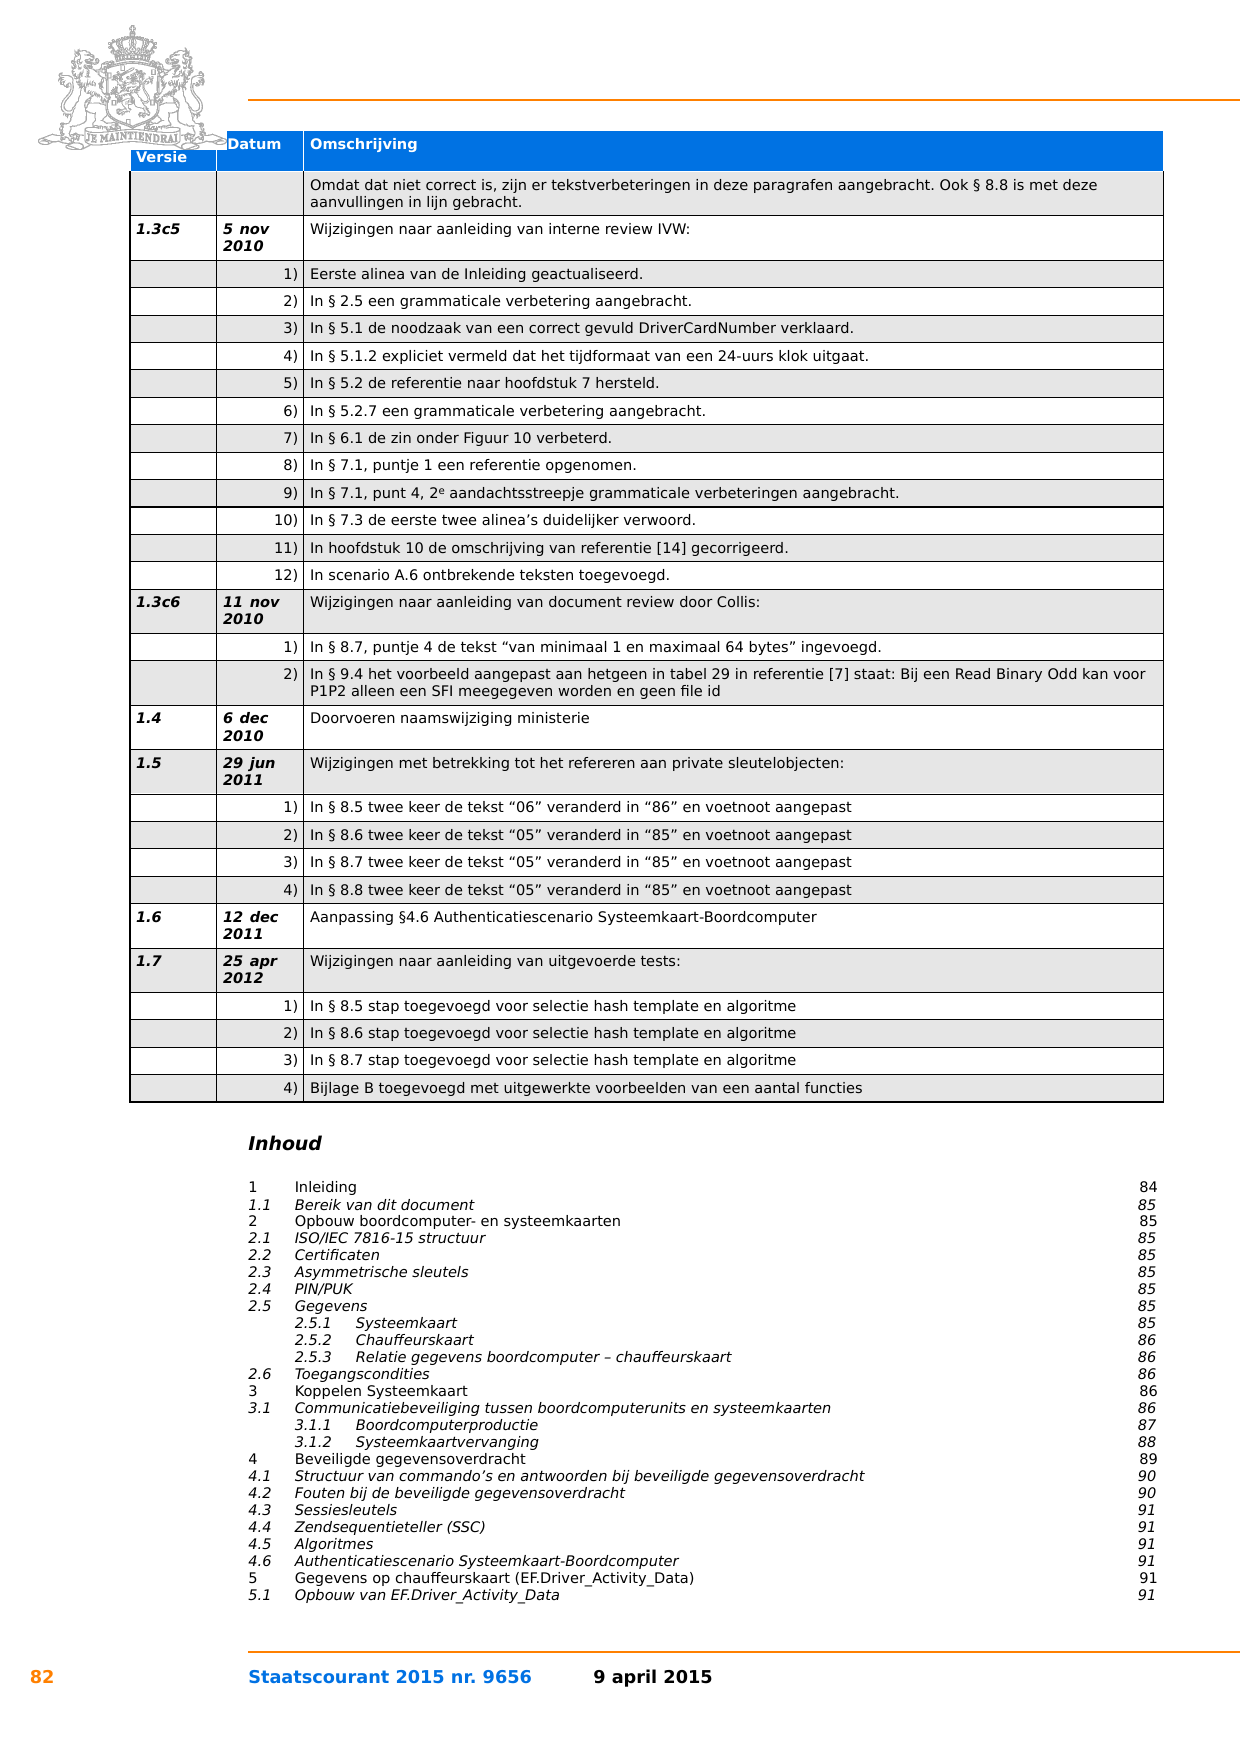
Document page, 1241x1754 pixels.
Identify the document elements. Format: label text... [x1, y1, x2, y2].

table_cell In § 8.5 twee keer de tekst “06” veranderd in “86” en voetnoot aangepast [304, 795, 1163, 821]
table_header Datum [217, 131, 303, 171]
table_cell [131, 261, 216, 287]
table_cell 91 [1096, 1519, 1163, 1536]
table_cell 10) [217, 508, 303, 534]
table_cell 7) [217, 425, 303, 452]
table_cell In § 8.6 twee keer de tekst “05” veranderd in “85” en voetnoot aangepast [304, 822, 1163, 848]
table_cell 2.5.1 [289, 1315, 350, 1332]
table_cell [248, 1417, 289, 1434]
table_cell In § 8.8 twee keer de tekst “05” veranderd in “85” en voetnoot aangepast [304, 877, 1163, 903]
table_cell [131, 822, 216, 848]
table_cell 11 nov 2010 [217, 590, 303, 633]
table_cell 2.2 [248, 1247, 289, 1264]
table_cell 2.5 [248, 1298, 289, 1315]
table_cell [248, 1315, 289, 1332]
table_cell 86 [1096, 1332, 1163, 1349]
table_cell 3.1.1 [289, 1417, 350, 1434]
table_cell In § 8.6 stap toegevoegd voor selectie hash template en algoritme [304, 1020, 1163, 1047]
table_cell [131, 316, 216, 342]
table_cell Algoritmes [289, 1536, 1096, 1553]
table_cell 4) [217, 877, 303, 903]
table_cell Gegevens op chauffeurskaart (EF.Driver_Activity_Data) [289, 1570, 1096, 1587]
table_cell Bereik van dit document [289, 1196, 1096, 1213]
table_cell 1.6 [131, 904, 216, 947]
table_cell 86 [1096, 1349, 1163, 1366]
table_cell 29 jun 2011 [217, 750, 303, 793]
table_cell 4.1 [248, 1468, 289, 1485]
table_cell Authenticatiescenario Systeemkaart-Boordcomputer [289, 1553, 1096, 1570]
table_cell Eerste alinea van de Inleiding geactualiseerd. [304, 261, 1163, 287]
table_cell Chauffeurskaart [350, 1332, 1096, 1349]
table_cell [131, 343, 216, 369]
table_cell [131, 1020, 216, 1047]
table_cell In § 7.1, puntje 1 een referentie opgenomen. [304, 453, 1163, 479]
table_cell In § 5.2 de referentie naar hoofdstuk 7 hersteld. [304, 370, 1163, 397]
table_cell Relatie gegevens boordcomputer – chauffeurskaart [350, 1349, 1096, 1366]
table_cell 91 [1096, 1502, 1163, 1519]
table_cell 9) [217, 480, 303, 506]
table_cell 1.7 [131, 949, 216, 992]
table_cell 2.4 [248, 1281, 289, 1298]
table_header Omschrijving [304, 131, 1163, 171]
table_cell Systeemkaartvervanging [350, 1434, 1096, 1451]
table_cell 4.5 [248, 1536, 289, 1553]
table_cell 12) [217, 562, 303, 588]
table_cell [131, 849, 216, 876]
table_cell 8) [217, 453, 303, 479]
table_cell 1) [217, 795, 303, 821]
table_cell 5.1 [248, 1587, 289, 1604]
table_cell Wijzigingen naar aanleiding van document review door Collis: [304, 590, 1163, 633]
table_cell 5 [248, 1570, 289, 1587]
table_header Versie [131, 150, 216, 171]
table_cell In § 6.1 de zin onder Figuur 10 verbeterd. [304, 425, 1163, 452]
table_cell Bijlage B toegevoegd met uitgewerkte voorbeelden van een aantal functies [304, 1075, 1163, 1101]
table_cell In § 5.1.2 expliciet vermeld dat het tijdformaat van een 24-uurs klok uitgaat. [304, 343, 1163, 369]
table_cell 2.5.3 [289, 1349, 350, 1366]
subtitle Inhoud [248, 1132, 1163, 1154]
table_cell 1.1 [248, 1196, 289, 1213]
table_cell 85 [1096, 1298, 1163, 1315]
table_cell 3.1 [248, 1400, 289, 1417]
table_cell Sessiesleutels [289, 1502, 1096, 1519]
table_cell [131, 370, 216, 397]
table_cell [217, 172, 303, 215]
table_cell Asymmetrische sleutels [289, 1264, 1096, 1281]
table_cell 3) [217, 1048, 303, 1074]
table_cell 2.1 [248, 1230, 289, 1247]
table_cell [131, 1048, 216, 1074]
table_cell 91 [1096, 1587, 1163, 1604]
table_cell 1.5 [131, 750, 216, 793]
table_cell 6) [217, 398, 303, 424]
table_cell 2 [248, 1213, 289, 1230]
table_cell In scenario A.6 ontbrekende teksten toegevoegd. [304, 562, 1163, 588]
table_cell In § 7.1, punt 4, 2e aandachtsstreepje grammaticale verbeteringen aangebracht. [304, 480, 1163, 506]
table_cell [248, 1349, 289, 1366]
table_cell In § 5.1 de noodzaak van een correct gevuld DriverCardNumber verklaard. [304, 316, 1163, 342]
table_cell In § 2.5 een grammaticale verbetering aangebracht. [304, 288, 1163, 314]
table_cell 3.1.2 [289, 1434, 350, 1451]
table_cell 86 [1096, 1400, 1163, 1417]
table_cell 85 [1096, 1213, 1163, 1230]
table_cell Omdat dat niet correct is, zijn er tekstverbeteringen in deze paragrafen aangebracht. Ook § 8.8 is met deze aanvullingen in lijn gebracht. [304, 172, 1163, 215]
table_cell Doorvoeren naamswijziging ministerie [304, 706, 1163, 749]
table_cell [248, 1332, 289, 1349]
table_cell ISO/IEC 7816-15 structuur [289, 1230, 1096, 1247]
table_cell 88 [1096, 1434, 1163, 1451]
table_cell [131, 172, 216, 215]
table_cell [131, 877, 216, 903]
table_cell 85 [1096, 1281, 1163, 1298]
table_cell 6 dec 2010 [217, 706, 303, 749]
table_cell 1) [217, 261, 303, 287]
table_cell 12 dec 2011 [217, 904, 303, 947]
table_cell [131, 535, 216, 561]
table_cell Fouten bij de beveiligde gegevensoverdracht [289, 1485, 1096, 1502]
table_cell [131, 398, 216, 424]
table_cell Koppelen Systeemkaart [289, 1383, 1096, 1400]
table_cell 90 [1096, 1485, 1163, 1502]
table_cell In § 8.7 stap toegevoegd voor selectie hash template en algoritme [304, 1048, 1163, 1074]
table_cell 2) [217, 822, 303, 848]
table_cell 3) [217, 316, 303, 342]
table_cell Boordcomputerproductie [350, 1417, 1096, 1434]
table_cell Zendsequentieteller (SSC) [289, 1519, 1096, 1536]
table_cell 1.3c5 [131, 216, 216, 260]
table_cell 86 [1096, 1366, 1163, 1383]
table_cell [131, 480, 216, 506]
table_cell 2.3 [248, 1264, 289, 1281]
table_cell 91 [1096, 1553, 1163, 1570]
table_cell 5 nov 2010 [217, 216, 303, 260]
table_cell 1) [217, 634, 303, 660]
table_cell Systeemkaart [350, 1315, 1096, 1332]
table_cell PIN/PUK [289, 1281, 1096, 1298]
table_cell 91 [1096, 1570, 1163, 1587]
table_cell 4.6 [248, 1553, 289, 1570]
table_cell [131, 634, 216, 660]
table_cell Wijzigingen met betrekking tot het refereren aan private sleutelobjecten: [304, 750, 1163, 793]
table_header Inleiding [289, 1179, 1096, 1196]
table_cell 90 [1096, 1468, 1163, 1485]
table_header 1 [248, 1179, 289, 1196]
table_cell 4 [248, 1451, 289, 1468]
table_cell Beveiligde gegevensoverdracht [289, 1451, 1096, 1468]
table_cell Wijzigingen naar aanleiding van uitgevoerde tests: [304, 949, 1163, 992]
table_cell In § 7.3 de eerste twee alinea’s duidelijker verwoord. [304, 508, 1163, 534]
table_cell 87 [1096, 1417, 1163, 1434]
table_cell Gegevens [289, 1298, 1096, 1315]
table_cell Wijzigingen naar aanleiding van interne review IVW: [304, 216, 1163, 260]
table_cell In § 8.5 stap toegevoegd voor selectie hash template en algoritme [304, 993, 1163, 1019]
table_cell 1.4 [131, 706, 216, 749]
table_cell 2) [217, 661, 303, 705]
table_cell 1) [217, 993, 303, 1019]
table_cell [131, 661, 216, 705]
table_cell [131, 993, 216, 1019]
table_cell 91 [1096, 1536, 1163, 1553]
table_cell [131, 288, 216, 314]
table_cell Opbouw boordcomputer- en systeemkaarten [289, 1213, 1096, 1230]
table_cell [131, 562, 216, 588]
table_cell [131, 453, 216, 479]
table_cell [131, 508, 216, 534]
table_cell 1.3c6 [131, 590, 216, 633]
table_cell 2) [217, 288, 303, 314]
table_cell 25 apr 2012 [217, 949, 303, 992]
table_cell Communicatiebeveiliging tussen boordcomputerunits en systeemkaarten [289, 1400, 1096, 1417]
table_header 84 [1096, 1179, 1163, 1196]
table_cell 86 [1096, 1383, 1163, 1400]
table_cell [131, 1075, 216, 1101]
table_cell [248, 1434, 289, 1451]
table_cell 2.6 [248, 1366, 289, 1383]
table_cell 5) [217, 370, 303, 397]
table_cell 2) [217, 1020, 303, 1047]
table_cell [131, 795, 216, 821]
table_cell 4.4 [248, 1519, 289, 1536]
table_cell In § 8.7 twee keer de tekst “05” veranderd in “85” en voetnoot aangepast [304, 849, 1163, 876]
table_cell 11) [217, 535, 303, 561]
table_cell 85 [1096, 1264, 1163, 1281]
table_cell 4) [217, 343, 303, 369]
picture [38, 25, 227, 150]
table_cell Certificaten [289, 1247, 1096, 1264]
table_cell [131, 425, 216, 452]
table_cell 85 [1096, 1196, 1163, 1213]
table_cell 4.2 [248, 1485, 289, 1502]
table_cell In § 8.7, puntje 4 de tekst “van minimaal 1 en maximaal 64 bytes” ingevoegd. [304, 634, 1163, 660]
table_cell 3) [217, 849, 303, 876]
table_cell Structuur van commando’s en antwoorden bij beveiligde gegevensoverdracht [289, 1468, 1096, 1485]
table_cell Aanpassing §4.6 Authenticatiescenario Systeemkaart-Boordcomputer [304, 904, 1163, 947]
table_cell Toegangscondities [289, 1366, 1096, 1383]
table_cell 85 [1096, 1247, 1163, 1264]
table_cell 85 [1096, 1315, 1163, 1332]
table_cell 2.5.2 [289, 1332, 350, 1349]
table_cell Opbouw van EF.Driver_Activity_Data [289, 1587, 1096, 1604]
table_cell 89 [1096, 1451, 1163, 1468]
table_cell 4) [217, 1075, 303, 1101]
table_cell In § 9.4 het voorbeeld aangepast aan hetgeen in tabel 29 in referentie [7] staat: Bij een Read Binary Odd kan voor P1P2 alleen een SFI meegegeven worden en geen file id [304, 661, 1163, 705]
table_cell 85 [1096, 1230, 1163, 1247]
table_cell 3 [248, 1383, 289, 1400]
table_cell In hoofdstuk 10 de omschrijving van referentie [14] gecorrigeerd. [304, 535, 1163, 561]
table_cell In § 5.2.7 een grammaticale verbetering aangebracht. [304, 398, 1163, 424]
table_cell 4.3 [248, 1502, 289, 1519]
